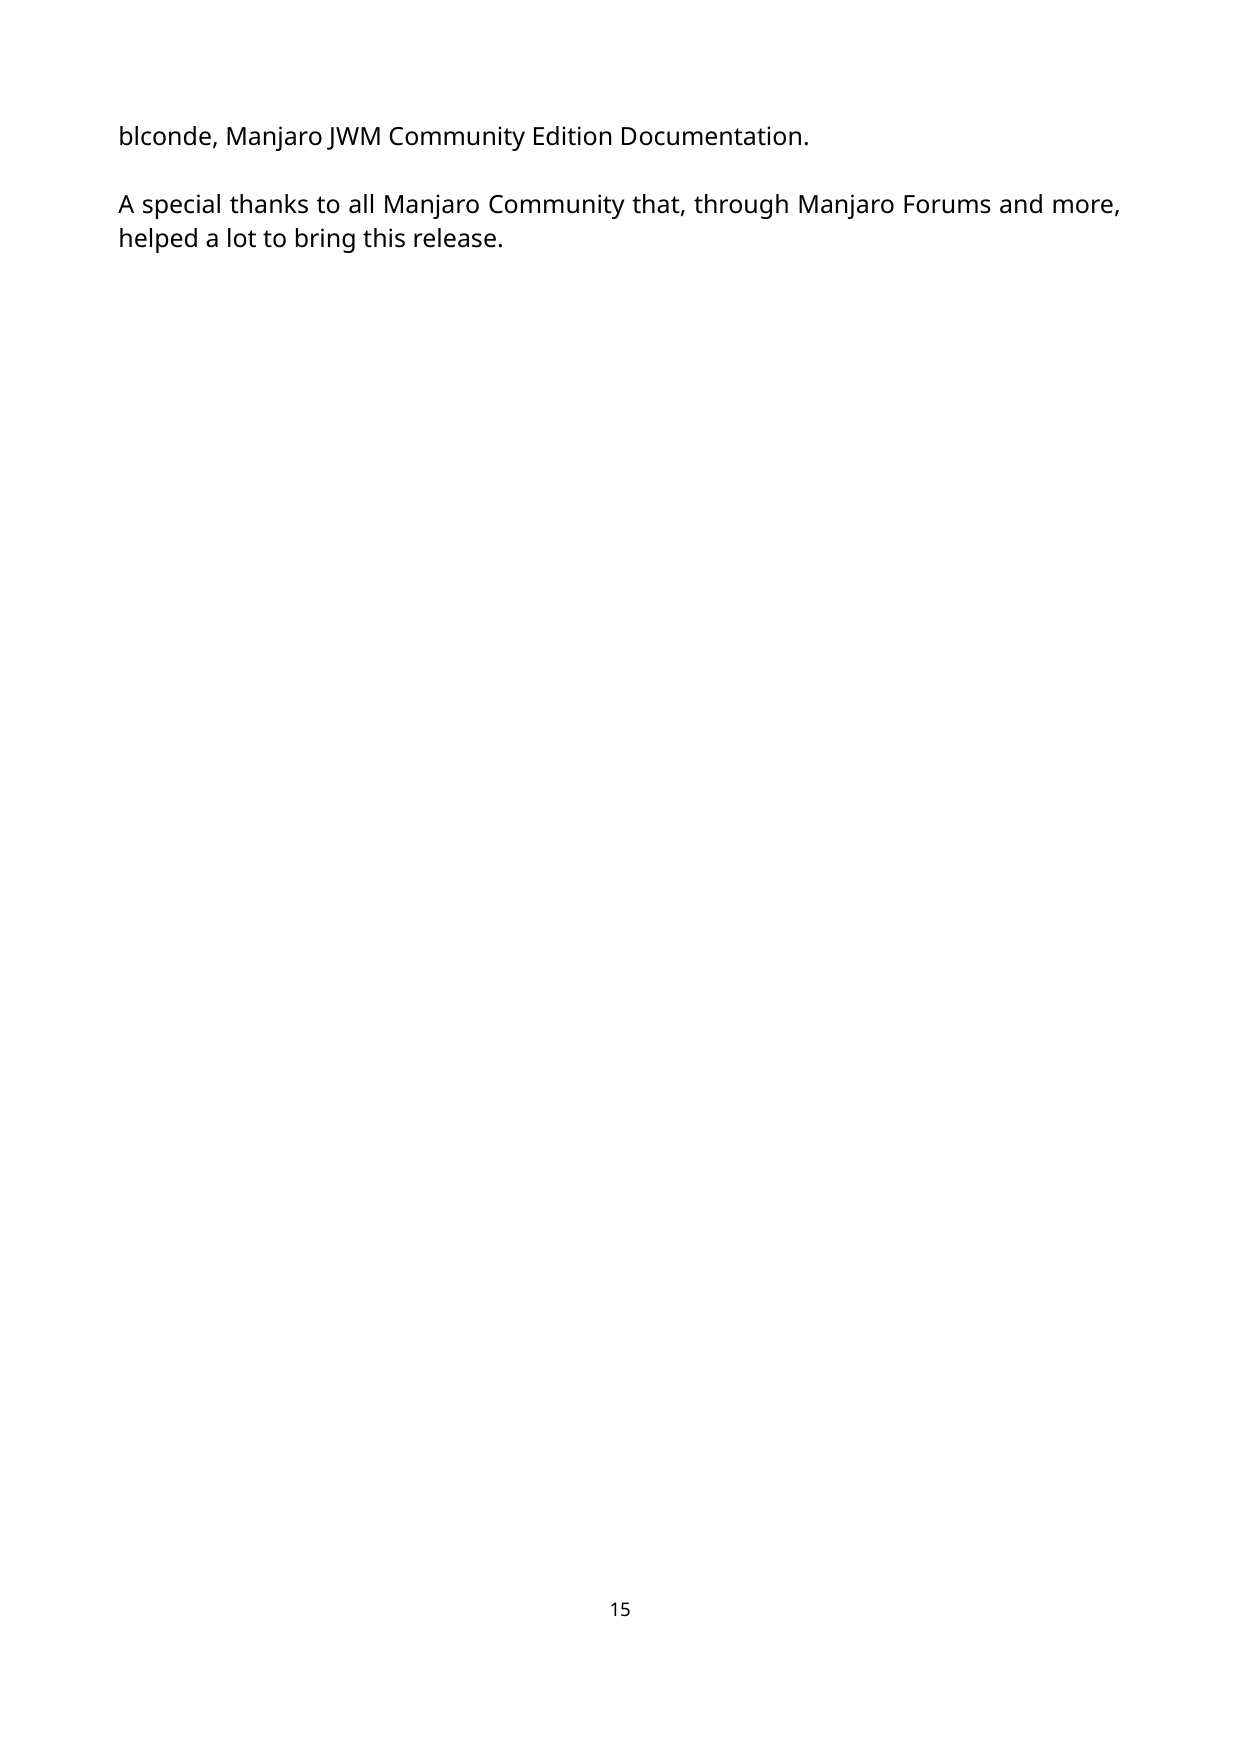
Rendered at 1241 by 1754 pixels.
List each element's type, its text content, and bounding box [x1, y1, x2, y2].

text A special thanks to all Manjaro Community that, through Manjaro Forums and more, helped a lot to bring this release. [118, 186, 1122, 254]
text blconde, Manjaro JWM Community Edition Documentation. [118, 118, 1122, 152]
